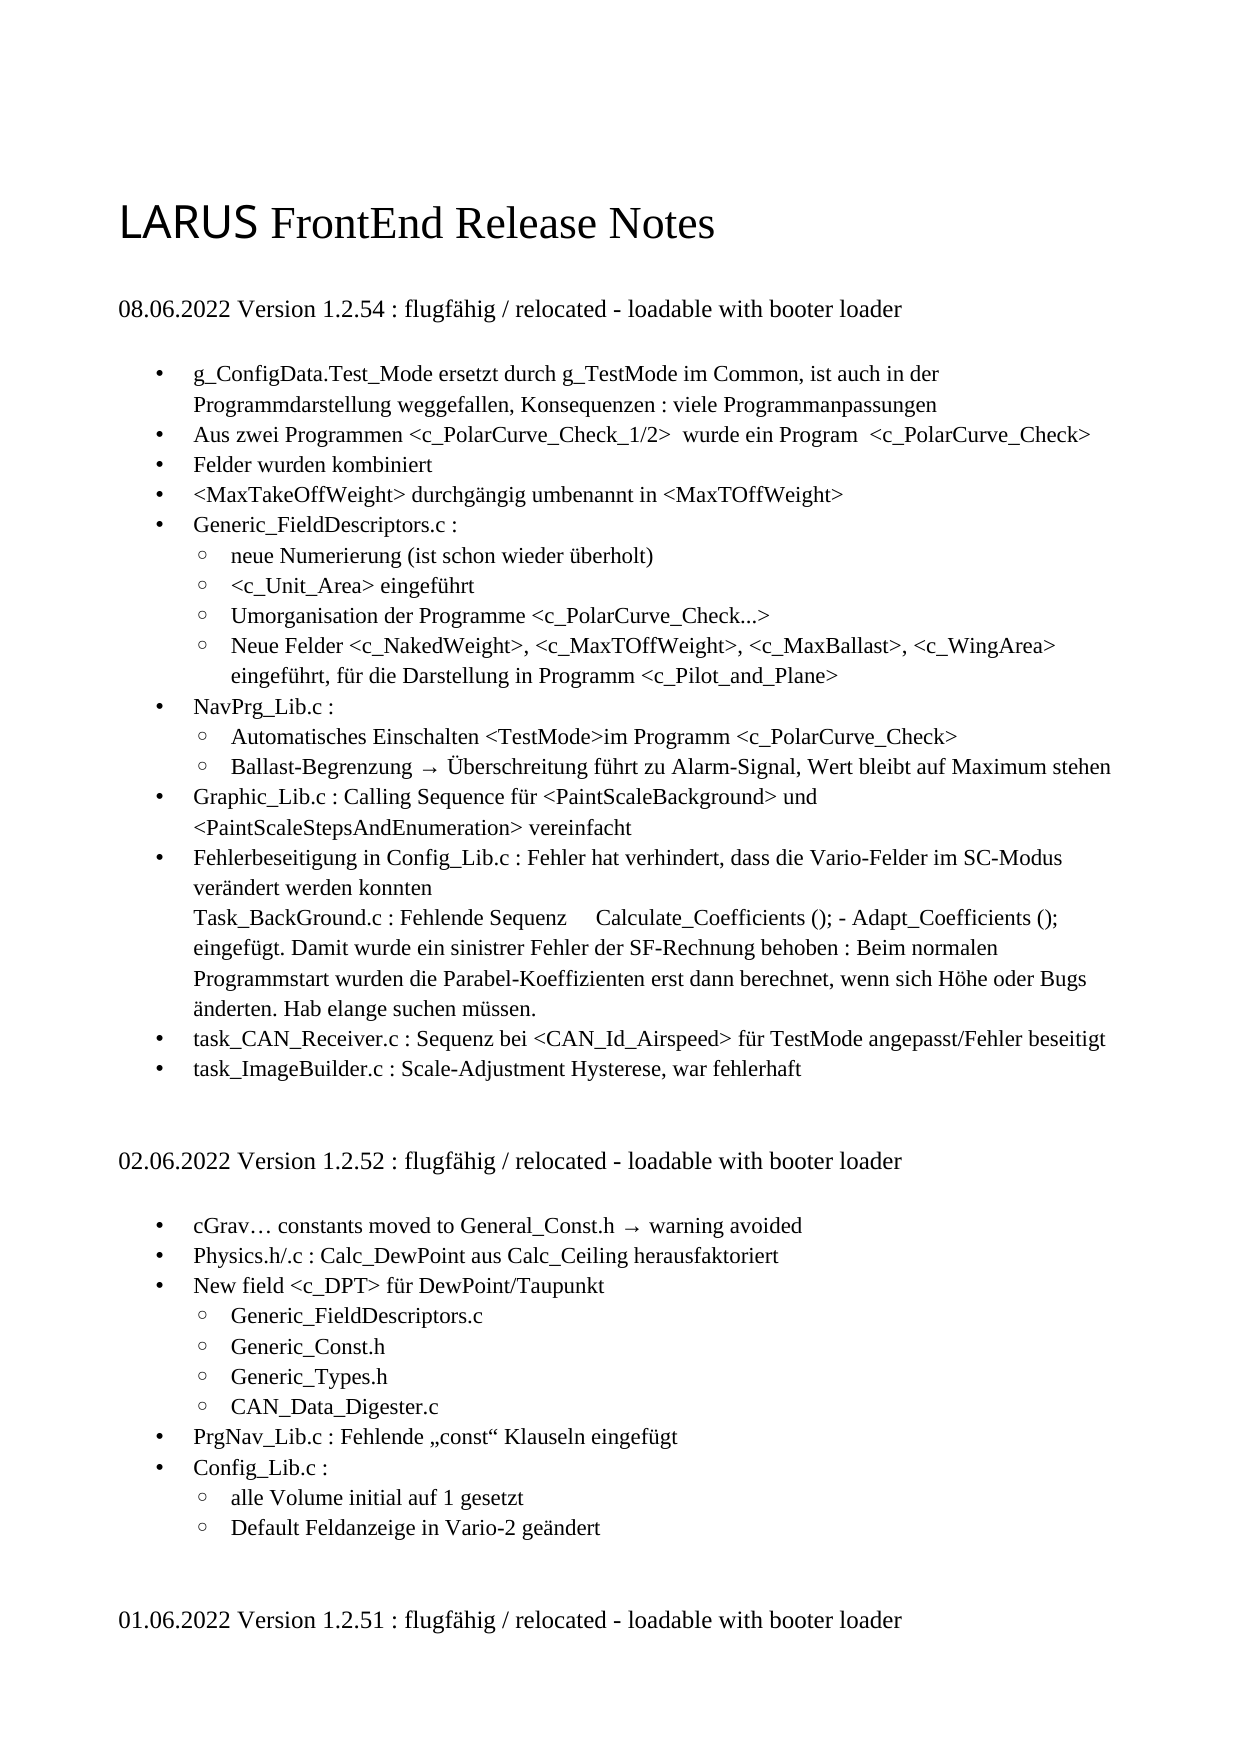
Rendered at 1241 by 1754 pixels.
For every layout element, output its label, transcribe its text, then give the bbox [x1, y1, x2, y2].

list Umorganisation der Programme <c_PolarCurve_Check...> [193, 602, 1122, 628]
list Default Feldanzeige in Vario-2 geändert [193, 1514, 1122, 1540]
list Fehlerbeseitigung in Config_Lib.c : Fehler hat verhindert, dass die Vario-Felder im SC-Modus verändert werden konnten [156, 844, 1122, 900]
list CAN_Data_Digester.c [193, 1393, 1122, 1419]
list Generic_Const.h [193, 1333, 1122, 1359]
list Generic_FieldDescriptors.c [193, 1303, 1122, 1329]
list Generic_Types.h [193, 1363, 1122, 1389]
list <MaxTakeOffWeight> durchgängig umbenannt in <MaxTOffWeight> [156, 481, 1122, 508]
list PrgNav_Lib.c : Fehlende „const“ Klauseln eingefügt [156, 1423, 1122, 1450]
list Felder wurden kombiniert [156, 451, 1122, 477]
list Generic_FieldDescriptors.c : [156, 512, 1122, 538]
list <c_Unit_Area> eingeführt [193, 572, 1122, 598]
text 02.06.2022 Version 1.2.52 : flugfähig / relocated - loadable with booter loader [118, 1146, 1122, 1175]
list Graphic_Lib.c : Calling Sequence für <PaintScaleBackground> und <PaintScaleStepsAndEnumeration> vereinfacht [156, 783, 1122, 840]
list neue Numerierung (ist schon wieder überholt) [193, 542, 1122, 568]
list g_ConfigData.Test_Mode ersetzt durch g_TestMode im Common, ist auch in der Programmdarstellung weggefallen, Konsequenzen : viele Programmanpassungen [156, 361, 1122, 417]
list task_CAN_Receiver.c : Sequenz bei <CAN_Id_Airspeed> für TestMode angepasst/Fehler beseitigt [156, 1025, 1122, 1051]
list Physics.h/.c : Calc_DewPoint aus Calc_Ceiling herausfaktoriert [156, 1242, 1122, 1268]
text 08.06.2022 Version 1.2.54 : flugfähig / relocated - loadable with booter loader [118, 294, 1122, 323]
list Aus zwei Programmen <c_PolarCurve_Check_1/2> wurde ein Program <c_PolarCurve_Check> [156, 421, 1122, 447]
list Config_Lib.c : [156, 1454, 1122, 1480]
list Neue Felder <c_NakedWeight>, <c_MaxTOffWeight>, <c_MaxBallast>, <c_WingArea> eingeführt, für die Darstellung in Programm <c_Pilot_and_Plane> [193, 632, 1122, 689]
list Ballast-Begrenzung → Überschreitung führt zu Alarm-Signal, Wert bleibt auf Maximum stehen [193, 753, 1122, 779]
list cGrav… constants moved to General_Const.h → warning avoided [156, 1212, 1122, 1238]
text 01.06.2022 Version 1.2.51 : flugfähig / relocated - loadable with booter loader [118, 1605, 1122, 1633]
list alle Volume initial auf 1 gesetzt [193, 1484, 1122, 1510]
list Task_BackGround.c : Fehlende Sequenz Calculate_Coefficients (); - Adapt_Coefficients (); eingefügt. Damit wurde ein sinistrer Fehler der SF-Rechnung behoben : Beim normalen Programmstart wurden die Parabel-Koeffizienten erst dann berechnet, wenn sich Höhe oder Bugs änderten. Hab elange suchen müssen. [156, 904, 1122, 1021]
list NavPrg_Lib.c : [156, 693, 1122, 719]
list Automatisches Einschalten <TestMode>im Programm <c_PolarCurve_Check> [193, 723, 1122, 749]
text LARUS FrontEnd Release Notes [118, 190, 1122, 252]
list task_ImageBuilder.c : Scale-Adjustment Hysterese, war fehlerhaft [156, 1055, 1122, 1112]
list New field <c_DPT> für DewPoint/Taupunkt [156, 1272, 1122, 1299]
